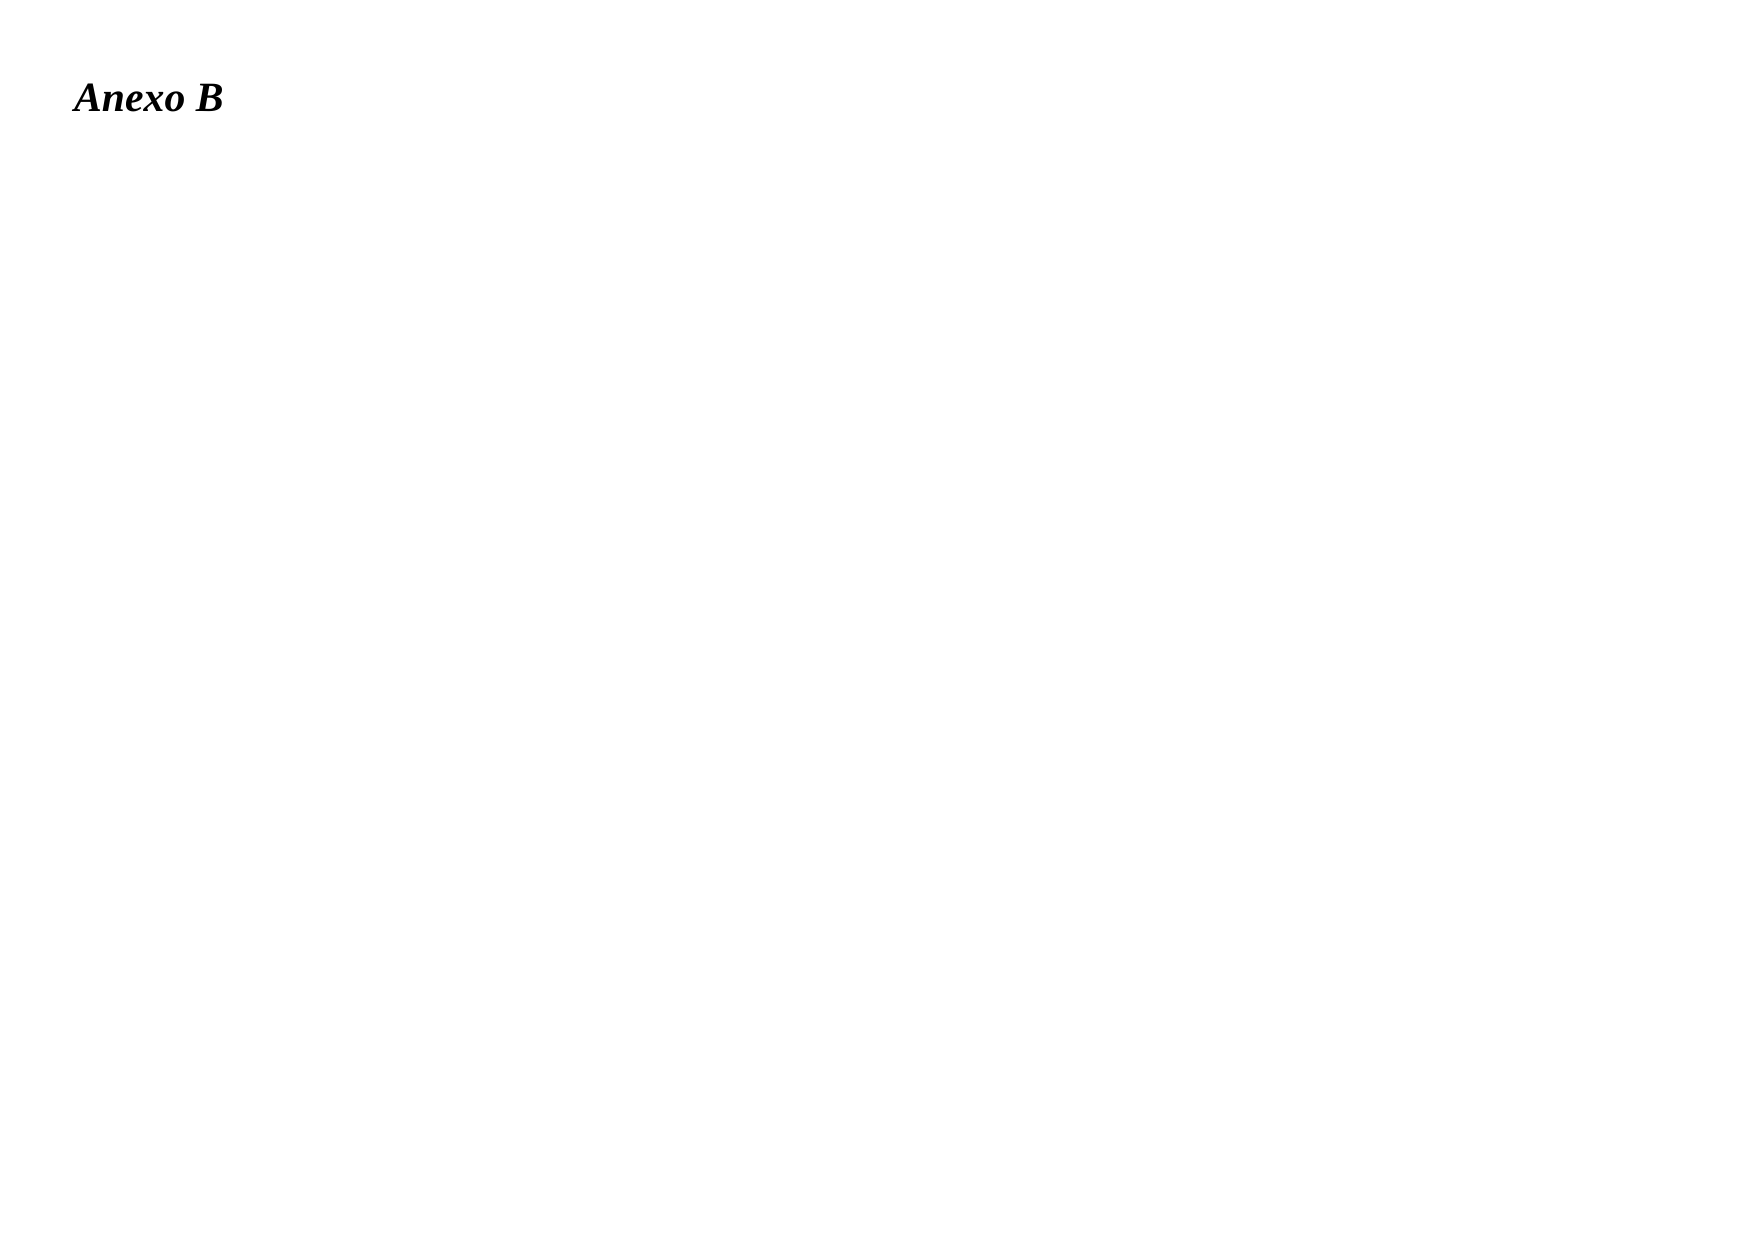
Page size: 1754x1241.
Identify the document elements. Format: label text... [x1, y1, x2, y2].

text Anexo b [74, 74, 1680, 120]
